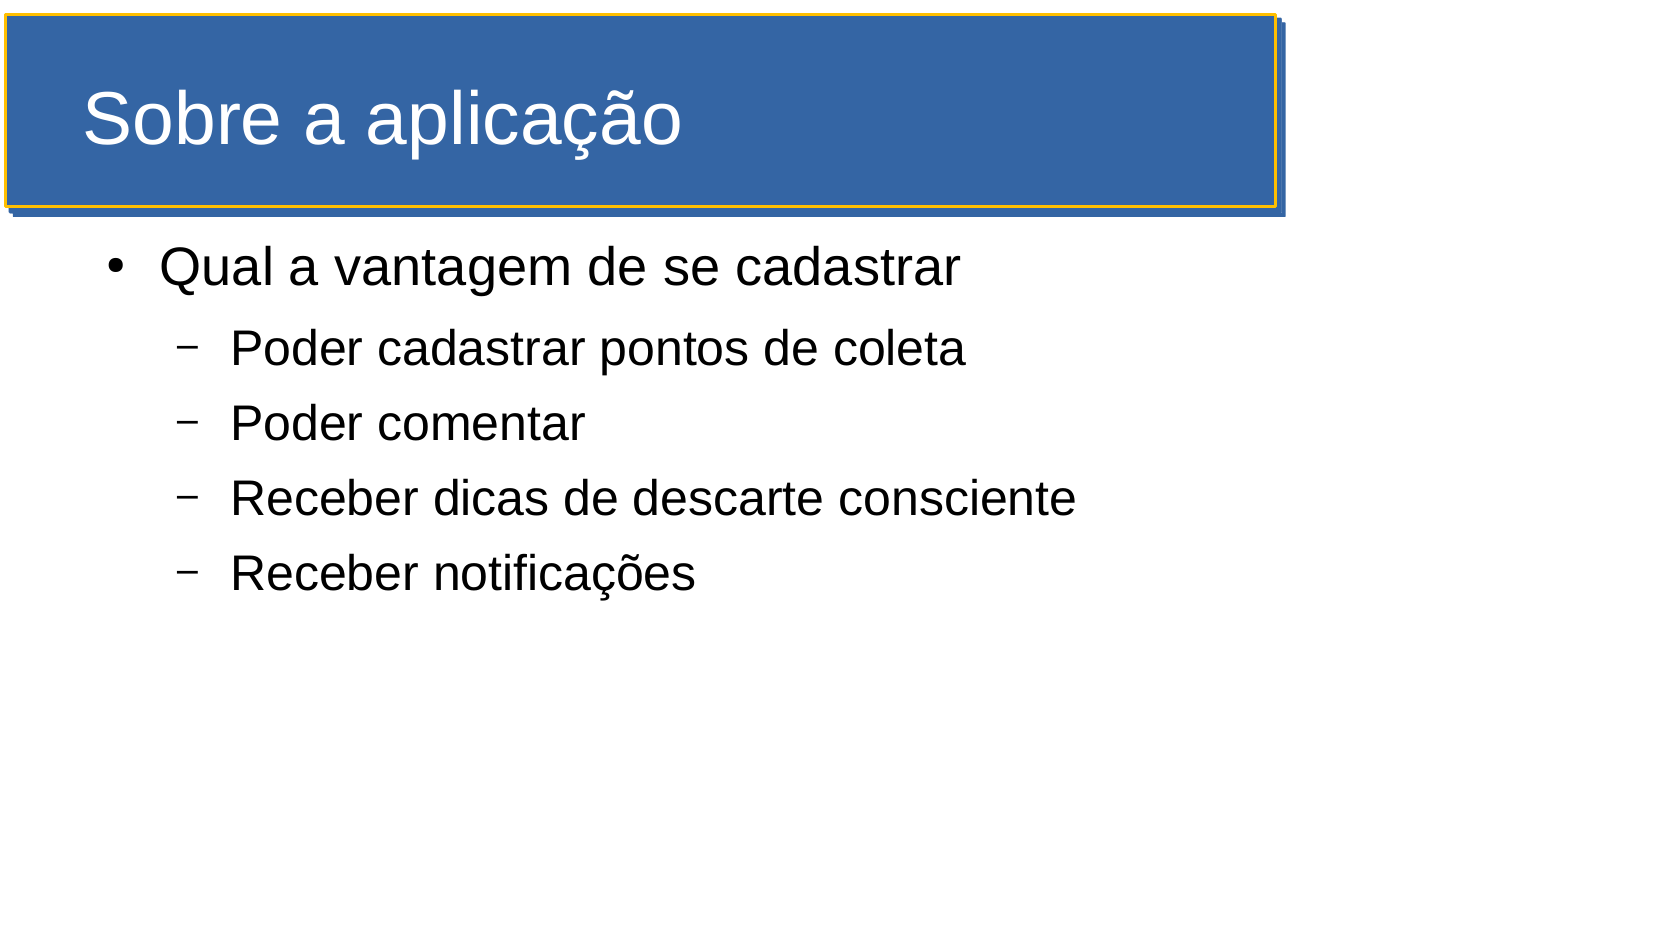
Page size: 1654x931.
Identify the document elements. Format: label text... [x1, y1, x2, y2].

list Qual a vantagem de se cadastrar Poder cadastrar pontos de coleta Poder comentar Receber dicas de descarte consciente Receber notificações [88, 236, 1565, 916]
title Sobre a aplicação [82, 44, 1235, 192]
